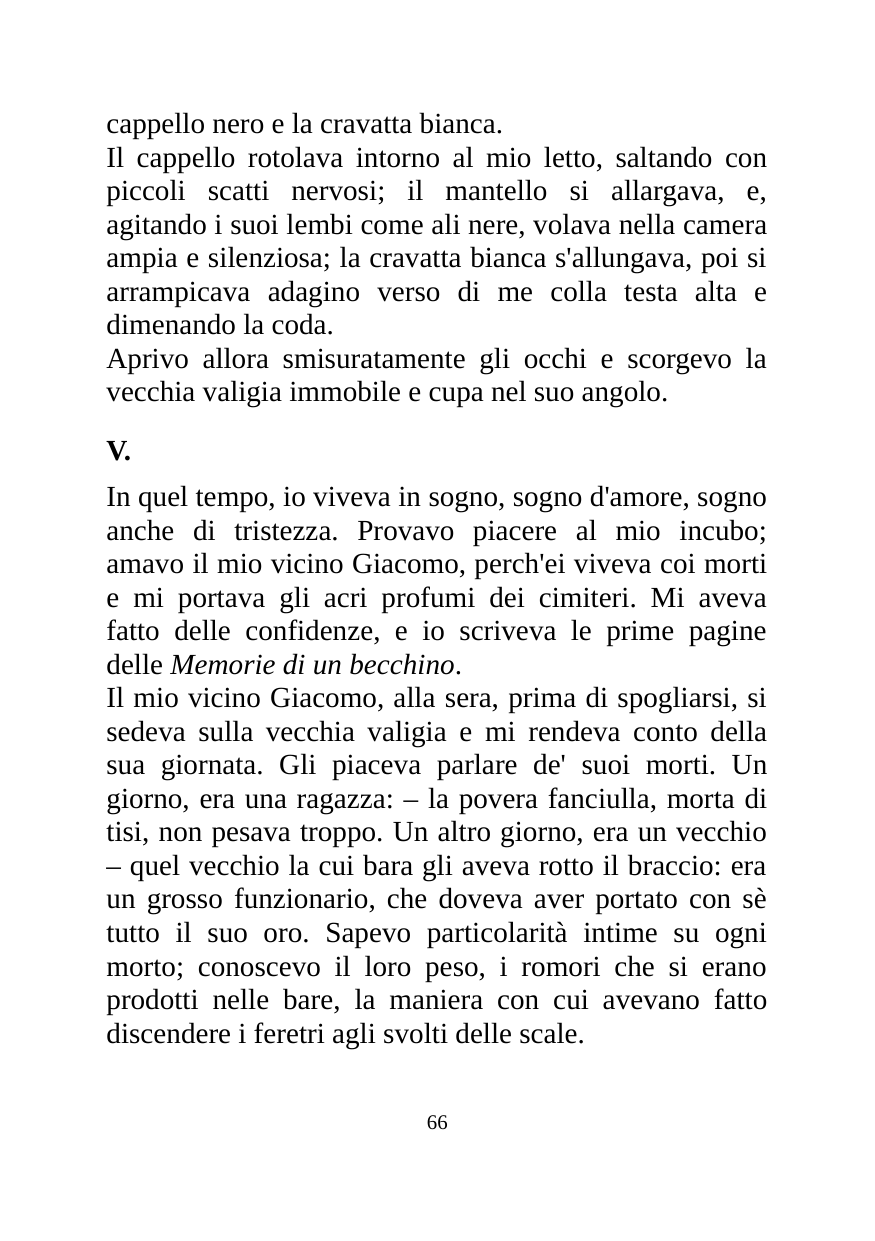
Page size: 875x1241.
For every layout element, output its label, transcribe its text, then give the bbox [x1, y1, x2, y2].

subtitle V. [106, 433, 768, 467]
text Il cappello rotolava intorno al mio letto, saltando con piccoli scatti nervosi; il mantello si allargava, e, agitando i suoi lembi come ali nere, volava nella camera ampia e silenziosa; la cravatta bianca s'allungava, poi si arrampicava adagino verso di me colla testa alta e dimenando la coda. [106, 140, 768, 341]
text cappello nero e la cravatta bianca. [106, 106, 768, 140]
text Aprivo allora smisuratamente gli occhi e scorgevo la vecchia valigia immobile e cupa nel suo angolo. [106, 341, 768, 408]
text In quel tempo, io viveva in sogno, sogno d'amore, sogno anche di tristezza. Provavo piacere al mio incubo; amavo il mio vicino Giacomo, perch'ei viveva coi morti e mi portava gli acri profumi dei cimiteri. Mi aveva fatto delle confidenze, e io scriveva le prime pagine delle Memorie di un becchino. [106, 479, 768, 680]
text Il mio vicino Giacomo, alla sera, prima di spogliarsi, si sedeva sulla vecchia valigia e mi rendeva conto della sua giornata. Gli piaceva parlare de' suoi morti. Un giorno, era una ragazza: – la povera fanciulla, morta di tisi, non pesava troppo. Un altro giorno, era un vecchio – quel vecchio la cui bara gli aveva rotto il braccio: era un grosso funzionario, che doveva aver portato con sè tutto il suo oro. Sapevo particolarità intime su ogni morto; conoscevo il loro peso, i romori che si erano prodotti nelle bare, la maniera con cui avevano fatto discendere i feretri agli svolti delle scale. [106, 680, 768, 1049]
